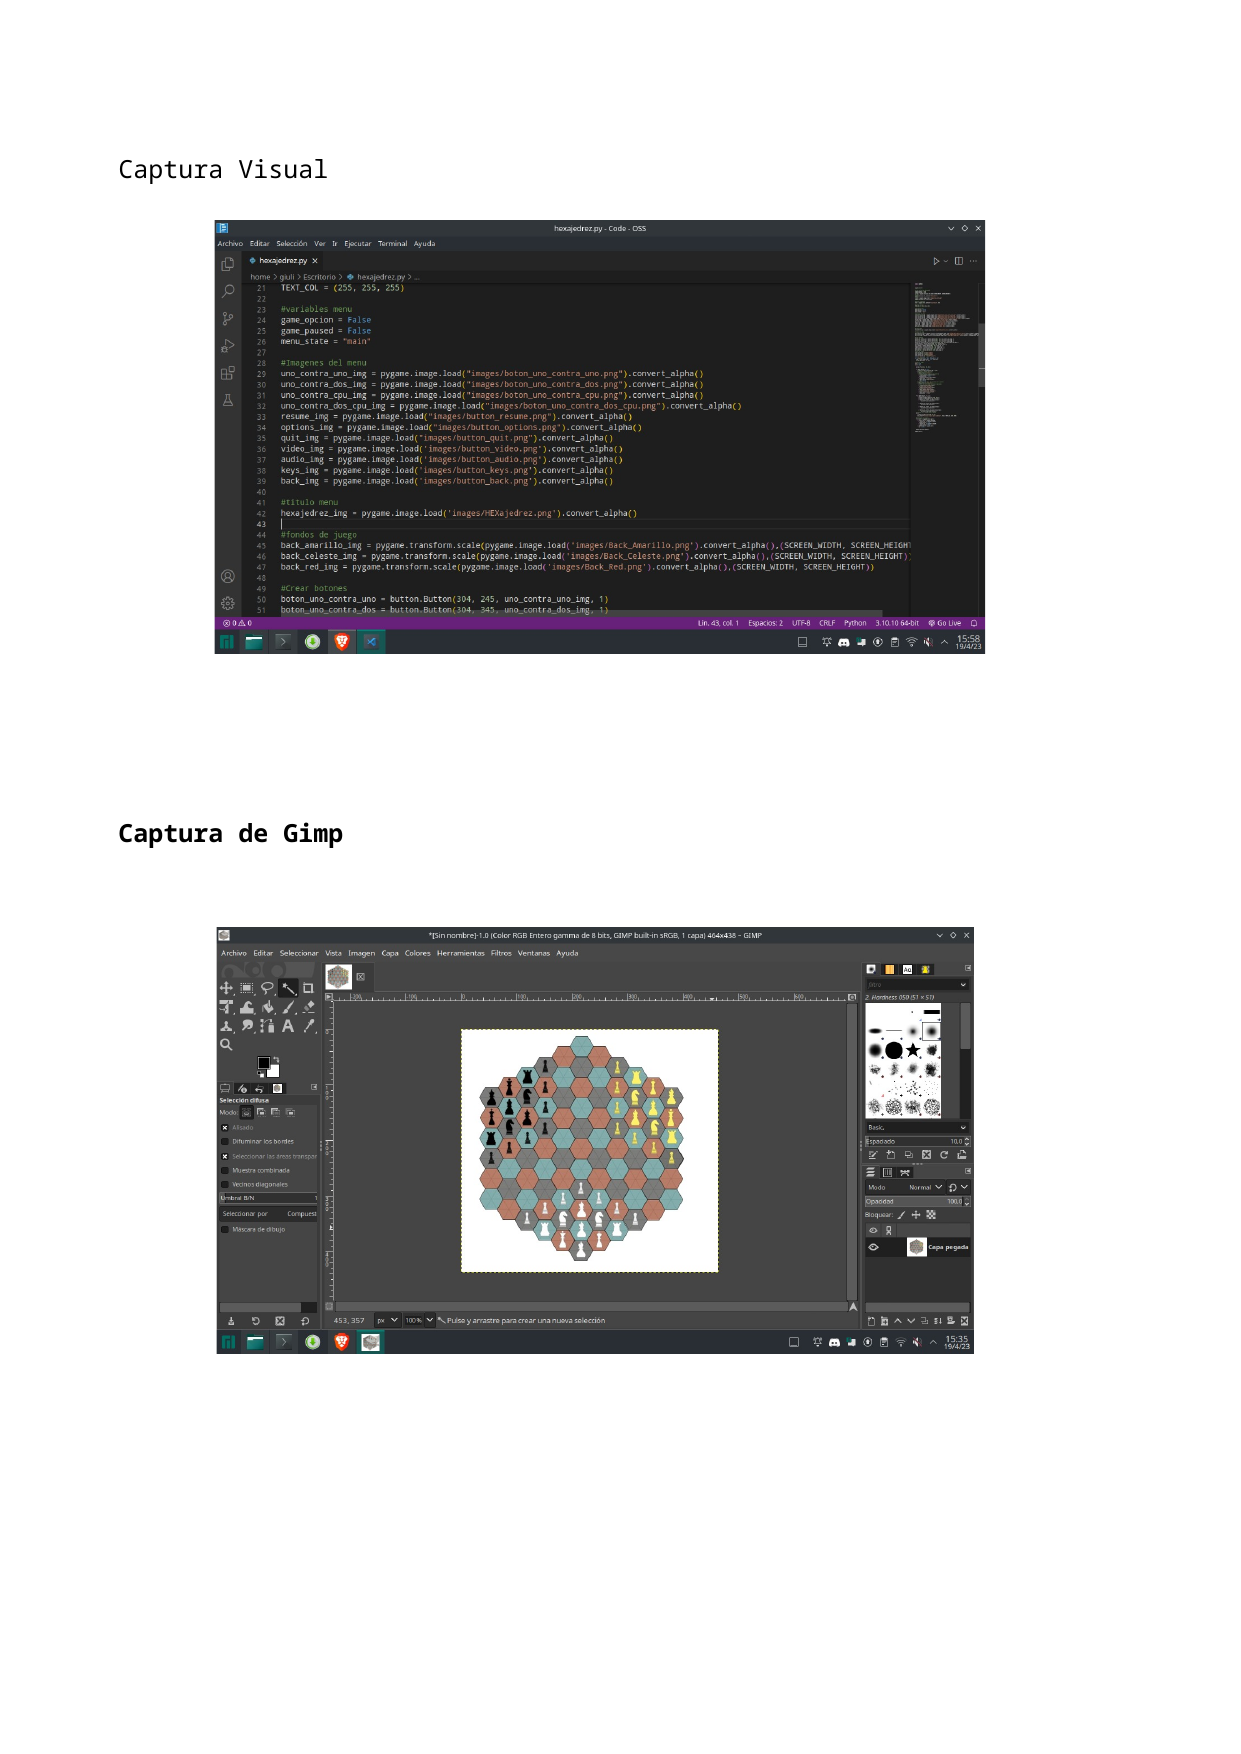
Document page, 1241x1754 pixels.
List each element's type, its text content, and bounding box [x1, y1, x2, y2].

picture [216, 927, 974, 1354]
picture [214, 220, 986, 654]
text Captura de Gimp [118, 816, 1122, 850]
text Captura Visual [118, 152, 1122, 186]
